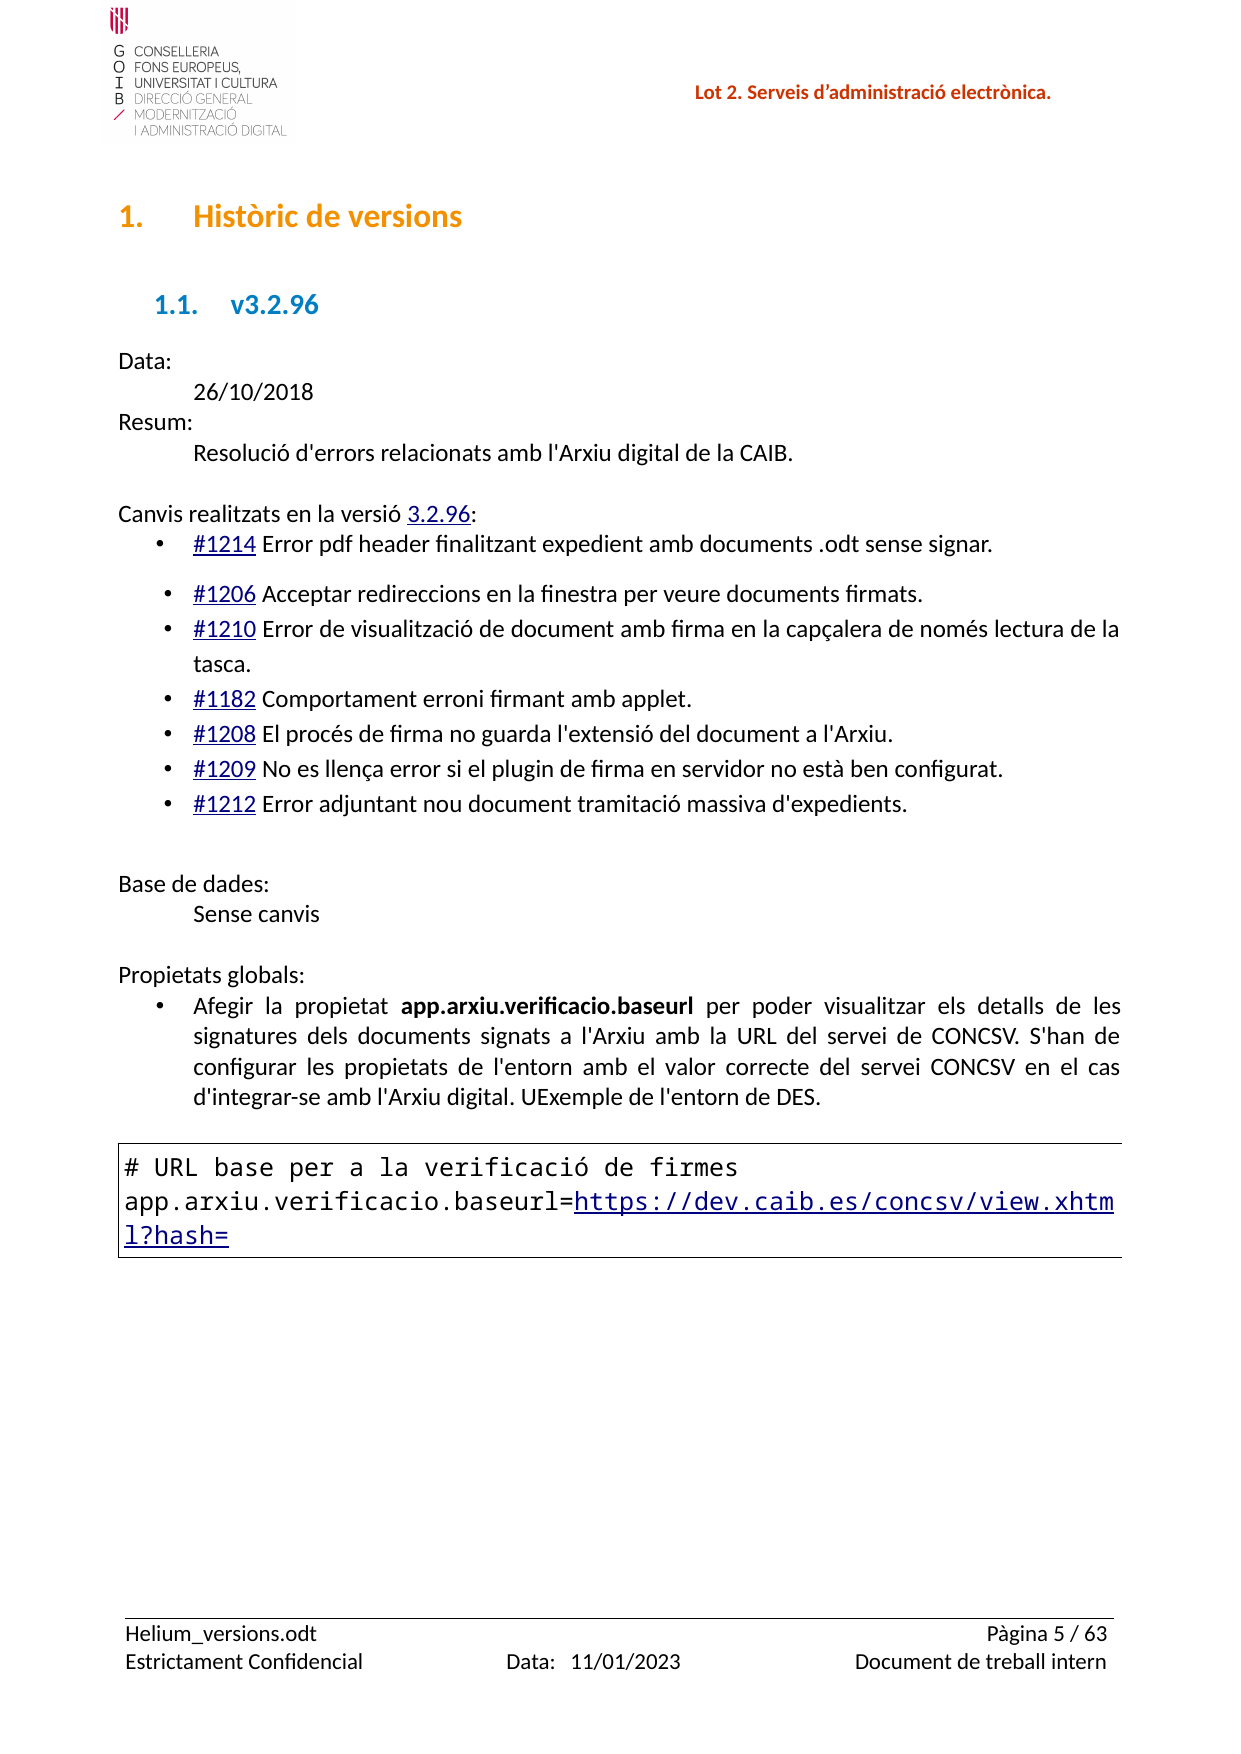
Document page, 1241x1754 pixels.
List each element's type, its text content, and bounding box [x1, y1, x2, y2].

list #1214 Error pdf header finalitzant expedient amb documents .odt sense signar. [156, 528, 1122, 559]
text Propietats globals: [118, 959, 1122, 990]
list #1209 No es llença error si el plugin de firma en servidor no està ben configurat. [164, 753, 1122, 783]
text Base de dades: [118, 868, 1122, 898]
picture [100, 0, 297, 144]
subtitle v3.2.96 [153, 286, 1122, 321]
list Afegir la propietat app.arxiu.verificacio.baseurl per poder visualitzar els detalls de les signatures dels documents signats a l'Arxiu amb la URL del servei de CONCSV. S'han de configurar les propietats de l'entorn amb el valor correcte del servei CONCSV en el cas d'integrar-se amb l'Arxiu digital. UExemple de l'entorn de DES. [156, 990, 1122, 1112]
list #1212 Error adjuntant nou document tramitació massiva d'expedients. [164, 788, 1122, 818]
list #1206 Acceptar redireccions en la finestra per veure documents firmats. [164, 578, 1122, 608]
text 26/10/2018 [118, 376, 1122, 406]
text Resolució d'errors relacionats amb l'Arxiu digital de la CAIB. [118, 437, 1122, 467]
text Resum: [118, 406, 1122, 437]
list #1182 Comportament erroni firmant amb applet. [164, 683, 1122, 713]
list #1210 Error de visualització de document amb firma en la capçalera de només lectura de la tasca. [164, 613, 1122, 678]
text Data: [118, 345, 1122, 376]
text Sense canvis [118, 898, 1122, 929]
text Canvis realitzats en la versió 3.2.96: [118, 498, 1122, 528]
table_header # URL base per a la verificació de firmes app.arxiu.verificacio.baseurl=https://dev.caib.es/concsv/view.xhtml?hash= [119, 1144, 1122, 1257]
list #1208 El procés de firma no guarda l'extensió del document a l'Arxiu. [164, 718, 1122, 748]
subtitle Històric de versions [118, 195, 1122, 236]
